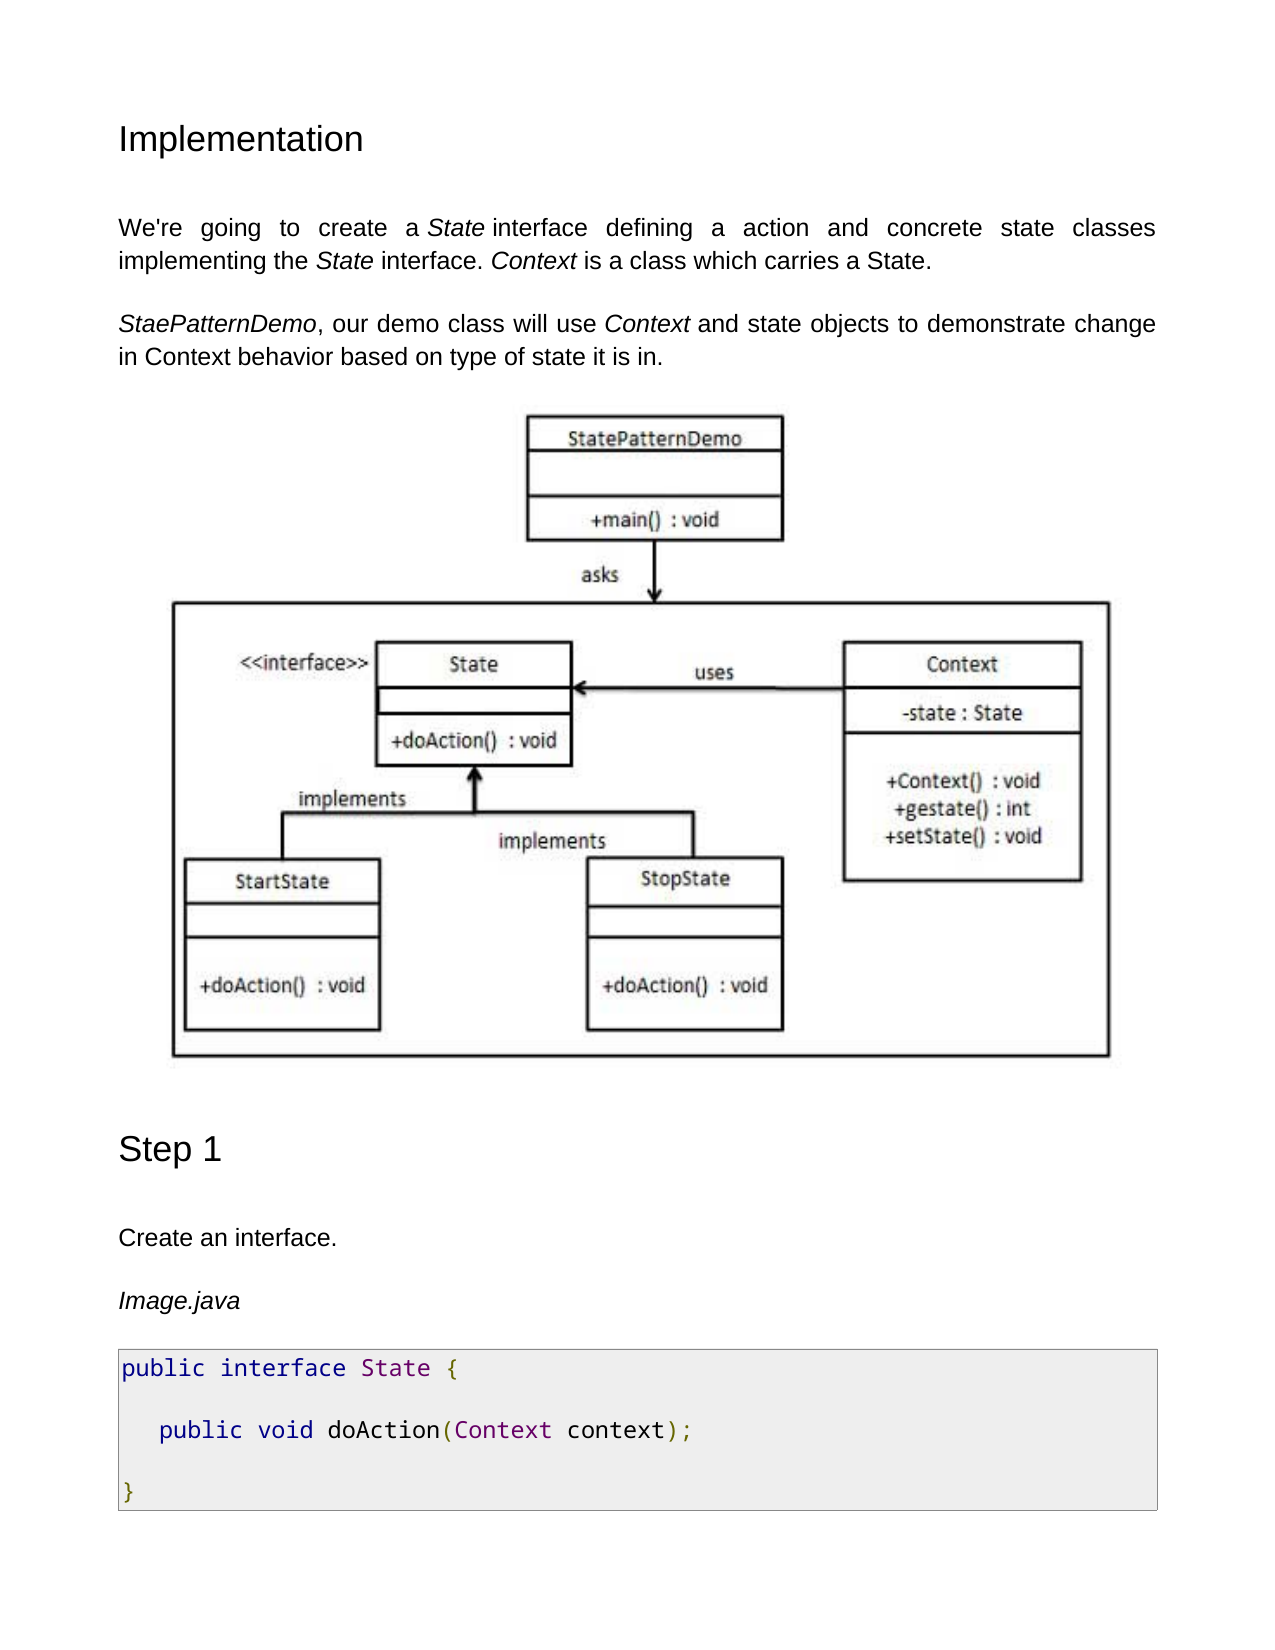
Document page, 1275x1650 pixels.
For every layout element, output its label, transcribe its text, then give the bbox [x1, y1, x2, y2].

picture [153, 404, 1122, 1074]
subtitle Step 1 [118, 1128, 1157, 1169]
text Image.java [118, 1286, 1157, 1315]
text } [119, 1471, 1157, 1510]
text Create an interface. [118, 1223, 1157, 1252]
text StaePatternDemo, our demo class will use Context and state objects to demonstrate change in Context behavior based on type of state it is in. [118, 309, 1157, 371]
text public void doAction(Context context); [119, 1410, 1157, 1445]
subtitle Implementation [118, 118, 1157, 159]
text We're going to create a State interface defining a action and concrete state classes implementing the State interface. Context is a class which carries a State. [118, 213, 1157, 275]
text public interface State { [119, 1350, 1157, 1384]
